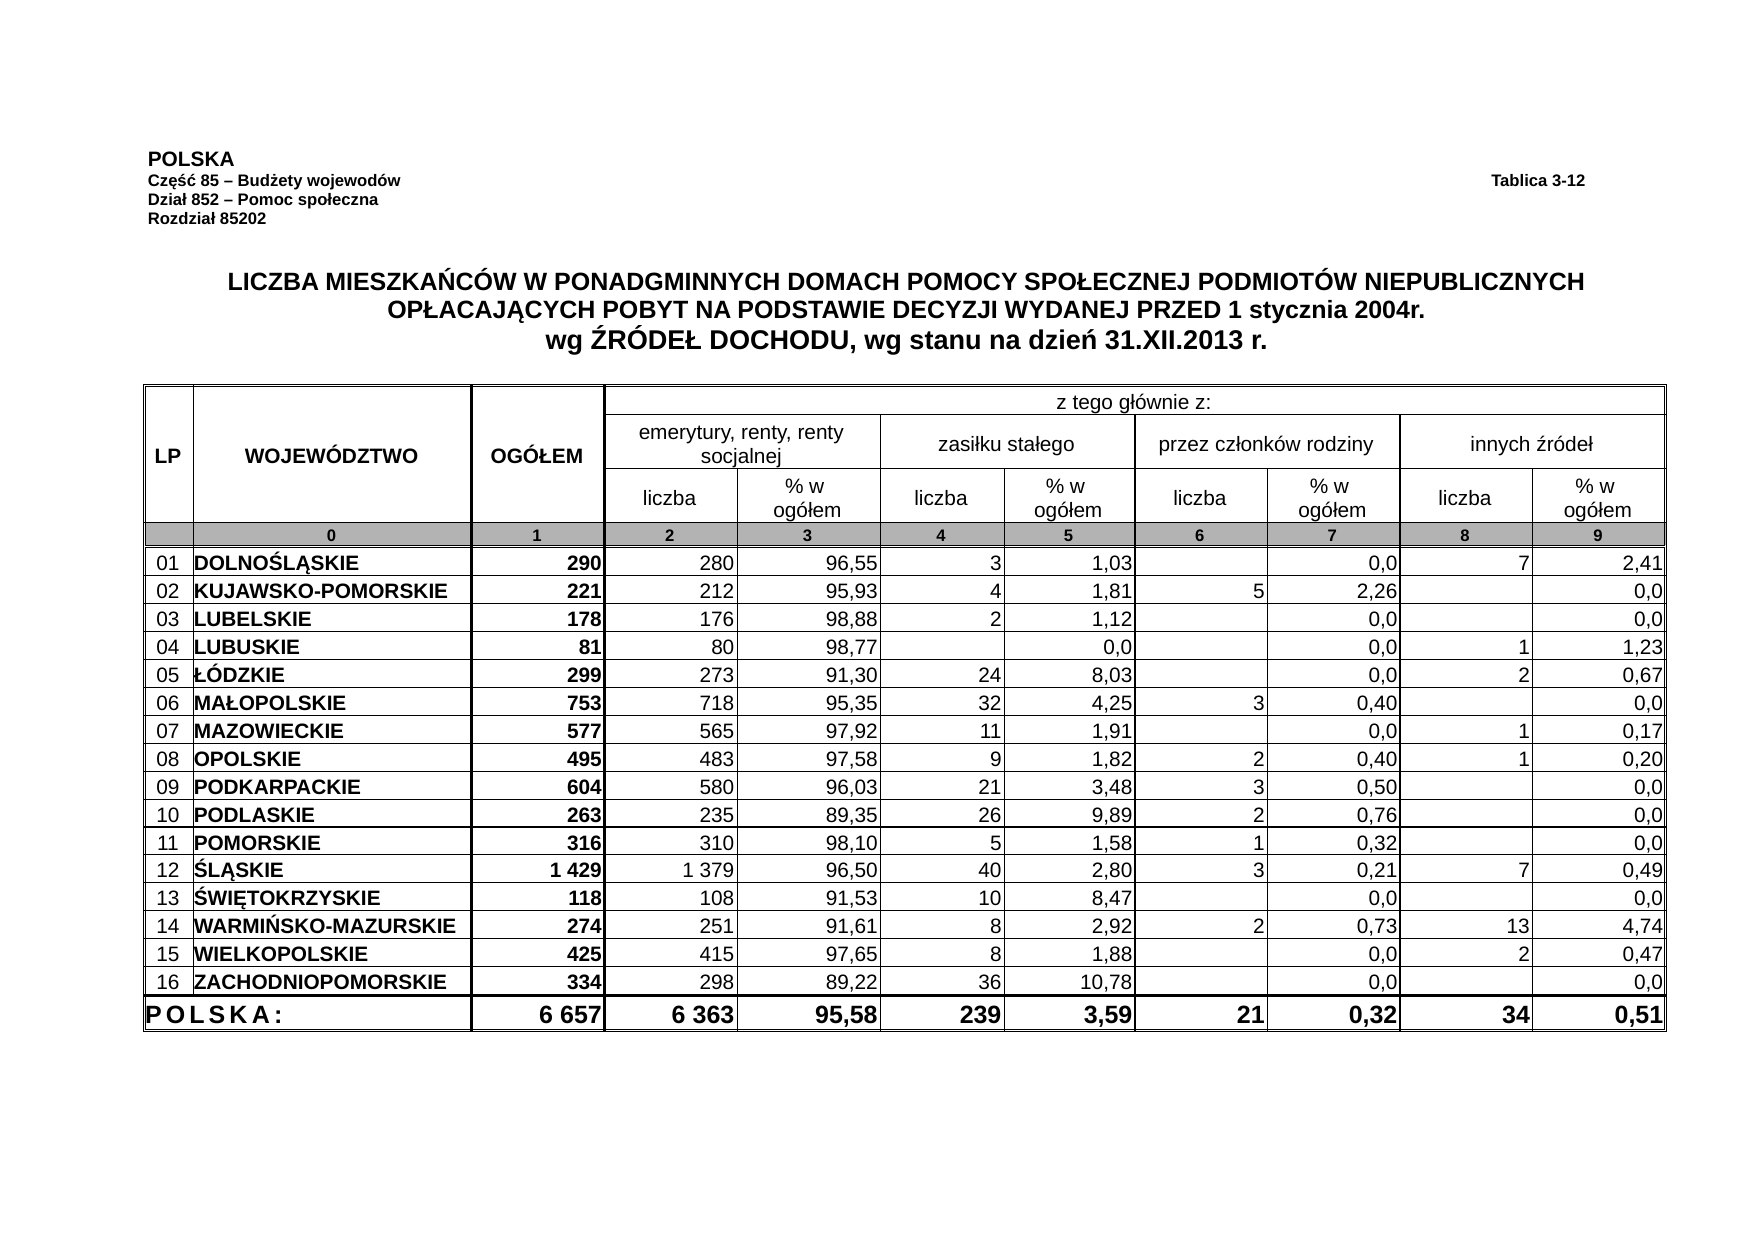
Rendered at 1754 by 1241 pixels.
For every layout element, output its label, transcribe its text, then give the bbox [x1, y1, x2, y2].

text POLSKA [148, 147, 1665, 171]
table_cell 7 [1401, 548, 1532, 575]
table_cell 1 [1401, 632, 1532, 659]
table_cell 0,17 [1533, 716, 1664, 743]
table_cell 36 [881, 967, 1004, 994]
table_cell 9,89 [1005, 800, 1134, 826]
table_cell WIELKOPOLSKIE [194, 939, 470, 966]
table_cell 0,67 [1533, 660, 1664, 687]
table_cell 8,03 [1005, 660, 1134, 687]
table_cell 212 [606, 576, 737, 603]
subtitle wg ŹRÓDEŁ DOCHODU, wg stanu na dzień 31.XII.2013 r. [148, 324, 1665, 355]
table_cell [1136, 883, 1267, 910]
table_cell 81 [473, 632, 603, 659]
table_cell 0,51 [1533, 997, 1664, 1029]
table_cell 0,0 [1533, 688, 1664, 715]
table_cell 91,30 [738, 660, 880, 687]
table_cell 4,25 [1005, 688, 1134, 715]
table_cell 21 [881, 772, 1004, 798]
table_cell 0,0 [1533, 883, 1664, 910]
table_cell 0,73 [1268, 911, 1399, 938]
table_cell [1401, 772, 1532, 798]
table_cell 0,0 [1533, 967, 1664, 994]
table_cell 1 [1401, 744, 1532, 771]
table_cell 2 [1136, 800, 1267, 826]
table_cell DOLNOŚLĄSKIE [194, 548, 470, 575]
table_cell 7 [1401, 855, 1532, 882]
table_cell 1,91 [1005, 716, 1134, 743]
table_cell 1,58 [1005, 828, 1134, 854]
table_cell 1 [473, 523, 603, 545]
table_cell [1136, 660, 1267, 687]
table_cell % w ogółem [1005, 469, 1134, 522]
table_cell 7 [1268, 523, 1399, 545]
table_cell 2 [881, 604, 1004, 631]
table_cell 40 [881, 855, 1004, 882]
table_cell 80 [606, 632, 737, 659]
table_cell [1136, 604, 1267, 631]
table_cell 0,0 [1268, 967, 1399, 994]
table_cell 0 [194, 523, 470, 545]
table_cell 1,88 [1005, 939, 1134, 966]
table_cell 273 [606, 660, 737, 687]
table_cell 97,65 [738, 939, 880, 966]
subtitle LICZBA MIESZKAŃCÓW W PONADGMINNYCH DOMACH POMOCY SPOŁECZNEJ PODMIOTÓW NIEPUBLICZNYCH [148, 267, 1665, 295]
table_cell 0,32 [1268, 828, 1399, 854]
table_cell 0,0 [1268, 716, 1399, 743]
table_cell 0,0 [1533, 576, 1664, 603]
table_cell [1401, 967, 1532, 994]
table_cell 04 [146, 632, 193, 659]
table_cell PODKARPACKIE [194, 772, 470, 798]
table_cell 12 [146, 855, 193, 882]
table_cell 03 [146, 604, 193, 631]
table_cell 176 [606, 604, 737, 631]
table_cell [1401, 883, 1532, 910]
table_cell 6 657 [473, 997, 603, 1029]
table_cell [1136, 548, 1267, 575]
table_cell 334 [473, 967, 603, 994]
table_cell 0,32 [1268, 997, 1399, 1029]
table_cell 3 [1136, 772, 1267, 798]
table_cell 1,82 [1005, 744, 1134, 771]
table_cell 16 [146, 967, 193, 994]
table_cell 8 [1401, 523, 1532, 545]
table_cell 753 [473, 688, 603, 715]
table_cell 10,78 [1005, 967, 1134, 994]
table_cell innych źródeł [1401, 415, 1664, 468]
text Dział 852 – Pomoc społeczna [148, 190, 1665, 209]
table_cell POLSKA: [146, 997, 470, 1029]
table_cell 98,88 [738, 604, 880, 631]
table_cell 89,35 [738, 800, 880, 826]
table_cell 0,47 [1533, 939, 1664, 966]
table_cell 0,0 [1533, 800, 1664, 826]
table_cell 425 [473, 939, 603, 966]
table_cell 239 [881, 997, 1004, 1029]
table_cell 21 [1136, 997, 1267, 1029]
table_cell 2,80 [1005, 855, 1134, 882]
table_cell 0,0 [1533, 604, 1664, 631]
table_cell 0,76 [1268, 800, 1399, 826]
table_cell 4 [881, 576, 1004, 603]
table_cell 178 [473, 604, 603, 631]
table_cell 1 [1136, 828, 1267, 854]
table_cell 8,47 [1005, 883, 1134, 910]
table_cell 08 [146, 744, 193, 771]
table_cell 0,0 [1268, 604, 1399, 631]
table_cell % w ogółem [1533, 469, 1664, 522]
table_cell WARMIŃSKO-MAZURSKIE [194, 911, 470, 938]
table_cell 8 [881, 911, 1004, 938]
table_header LP [146, 387, 193, 522]
table_cell 118 [473, 883, 603, 910]
table_cell KUJAWSKO-POMORSKIE [194, 576, 470, 603]
table_cell 11 [881, 716, 1004, 743]
table_cell 274 [473, 911, 603, 938]
table_cell 11 [146, 828, 193, 854]
table_cell 97,92 [738, 716, 880, 743]
table_header OGÓŁEM [473, 387, 603, 522]
table_cell 316 [473, 828, 603, 854]
table_cell 235 [606, 800, 737, 826]
table_cell 15 [146, 939, 193, 966]
table_cell 263 [473, 800, 603, 826]
table_cell 91,61 [738, 911, 880, 938]
table_cell ŁÓDZKIE [194, 660, 470, 687]
table_cell 4,74 [1533, 911, 1664, 938]
table_cell 5 [1005, 523, 1134, 545]
table_cell 2 [1136, 744, 1267, 771]
table_cell [1401, 688, 1532, 715]
table_cell 298 [606, 967, 737, 994]
table_cell 1 429 [473, 855, 603, 882]
table_cell 01 [146, 548, 193, 575]
table_cell [146, 523, 193, 545]
table_cell 10 [146, 800, 193, 826]
table_cell 565 [606, 716, 737, 743]
table_cell 0,0 [1268, 939, 1399, 966]
table_cell 07 [146, 716, 193, 743]
table_cell 97,58 [738, 744, 880, 771]
table_cell [1136, 967, 1267, 994]
table_cell 9 [881, 744, 1004, 771]
table_cell 2,41 [1533, 548, 1664, 575]
table_cell 299 [473, 660, 603, 687]
table_cell 9 [1533, 523, 1664, 545]
text Rozdział 85202 [148, 209, 1665, 228]
table_header z tego głównie z: [606, 387, 1664, 414]
table_cell 0,20 [1533, 744, 1664, 771]
table_cell 0,49 [1533, 855, 1664, 882]
table_cell 251 [606, 911, 737, 938]
table_cell 96,50 [738, 855, 880, 882]
table_cell 0,0 [1268, 883, 1399, 910]
table_cell 98,77 [738, 632, 880, 659]
table_cell 6 [1136, 523, 1267, 545]
table_cell liczba [1401, 469, 1532, 522]
table_cell 0,50 [1268, 772, 1399, 798]
table_cell 6 363 [606, 997, 737, 1029]
table_cell 1,03 [1005, 548, 1134, 575]
table_cell 89,22 [738, 967, 880, 994]
table_cell [1401, 800, 1532, 826]
table_cell 0,0 [1005, 632, 1134, 659]
table_cell 5 [1136, 576, 1267, 603]
table_cell 280 [606, 548, 737, 575]
table_cell 0,21 [1268, 855, 1399, 882]
table_cell [1401, 604, 1532, 631]
table_cell % w ogółem [738, 469, 880, 522]
table_cell 14 [146, 911, 193, 938]
table_cell 95,93 [738, 576, 880, 603]
table_cell 13 [1401, 911, 1532, 938]
table_cell 577 [473, 716, 603, 743]
text Część 85 – Budżety wojewodów Tablica 3-12 [148, 171, 1665, 190]
table_cell LUBELSKIE [194, 604, 470, 631]
table_cell 718 [606, 688, 737, 715]
table_cell 0,40 [1268, 688, 1399, 715]
table_cell liczba [606, 469, 737, 522]
table_cell 34 [1401, 997, 1532, 1029]
table_cell 3 [1136, 855, 1267, 882]
table_cell [1136, 632, 1267, 659]
table_cell ŚWIĘTOKRZYSKIE [194, 883, 470, 910]
table_cell 0,0 [1268, 632, 1399, 659]
table_cell 290 [473, 548, 603, 575]
subtitle OPŁACAJĄCYCH POBYT NA PODSTAWIE DECYZJI WYDANEJ PRZED 1 stycznia 2004r. [148, 295, 1665, 324]
table_cell MAŁOPOLSKIE [194, 688, 470, 715]
table_cell 3 [738, 523, 880, 545]
table_cell 95,35 [738, 688, 880, 715]
table_cell 10 [881, 883, 1004, 910]
table_cell 580 [606, 772, 737, 798]
table_cell 0,0 [1533, 772, 1664, 798]
table_cell 3 [881, 548, 1004, 575]
table_cell 1 379 [606, 855, 737, 882]
table_cell 1,12 [1005, 604, 1134, 631]
table_cell % w ogółem [1268, 469, 1399, 522]
table_cell 32 [881, 688, 1004, 715]
table_cell 415 [606, 939, 737, 966]
table_cell [1136, 716, 1267, 743]
table_cell PODLASKIE [194, 800, 470, 826]
table_cell przez członków rodziny [1136, 415, 1399, 468]
table_cell 1,81 [1005, 576, 1134, 603]
table_cell 483 [606, 744, 737, 771]
table_cell liczba [881, 469, 1004, 522]
table_cell [1136, 939, 1267, 966]
table_cell 13 [146, 883, 193, 910]
table_cell 1 [1401, 716, 1532, 743]
table_cell ZACHODNIOPOMORSKIE [194, 967, 470, 994]
table_cell liczba [1136, 469, 1267, 522]
table_cell 24 [881, 660, 1004, 687]
table_cell LUBUSKIE [194, 632, 470, 659]
table_cell 5 [881, 828, 1004, 854]
table_cell 8 [881, 939, 1004, 966]
table_cell 2,26 [1268, 576, 1399, 603]
table_cell 96,55 [738, 548, 880, 575]
table_cell 604 [473, 772, 603, 798]
table_cell 2 [606, 523, 737, 545]
table_cell 3,48 [1005, 772, 1134, 798]
table_cell 0,0 [1268, 660, 1399, 687]
table_cell zasiłku stałego [881, 415, 1134, 468]
table_cell POMORSKIE [194, 828, 470, 854]
table_cell 91,53 [738, 883, 880, 910]
table_cell 108 [606, 883, 737, 910]
table_cell 2 [1401, 660, 1532, 687]
table_cell [881, 632, 1004, 659]
table_cell 98,10 [738, 828, 880, 854]
table_cell 26 [881, 800, 1004, 826]
table_cell 310 [606, 828, 737, 854]
table_cell 495 [473, 744, 603, 771]
table_cell 05 [146, 660, 193, 687]
table_cell 221 [473, 576, 603, 603]
table_cell 02 [146, 576, 193, 603]
table_cell emerytury, renty, renty socjalnej [606, 415, 880, 468]
table_cell 1,23 [1533, 632, 1664, 659]
table_cell 06 [146, 688, 193, 715]
table_cell 96,03 [738, 772, 880, 798]
table_cell 09 [146, 772, 193, 798]
table_cell [1401, 576, 1532, 603]
table_cell [1401, 828, 1532, 854]
table_cell OPOLSKIE [194, 744, 470, 771]
table_cell 3 [1136, 688, 1267, 715]
table_cell 0,40 [1268, 744, 1399, 771]
table_cell 4 [881, 523, 1004, 545]
table_cell 2 [1401, 939, 1532, 966]
table_cell 0,0 [1533, 828, 1664, 854]
table_cell 2 [1136, 911, 1267, 938]
table_cell MAZOWIECKIE [194, 716, 470, 743]
table_header WOJEWÓDZTWO [194, 387, 470, 522]
table_cell 3,59 [1005, 997, 1134, 1029]
table_cell 95,58 [738, 997, 880, 1029]
table_cell ŚLĄSKIE [194, 855, 470, 882]
table_cell 2,92 [1005, 911, 1134, 938]
table_cell 0,0 [1268, 548, 1399, 575]
